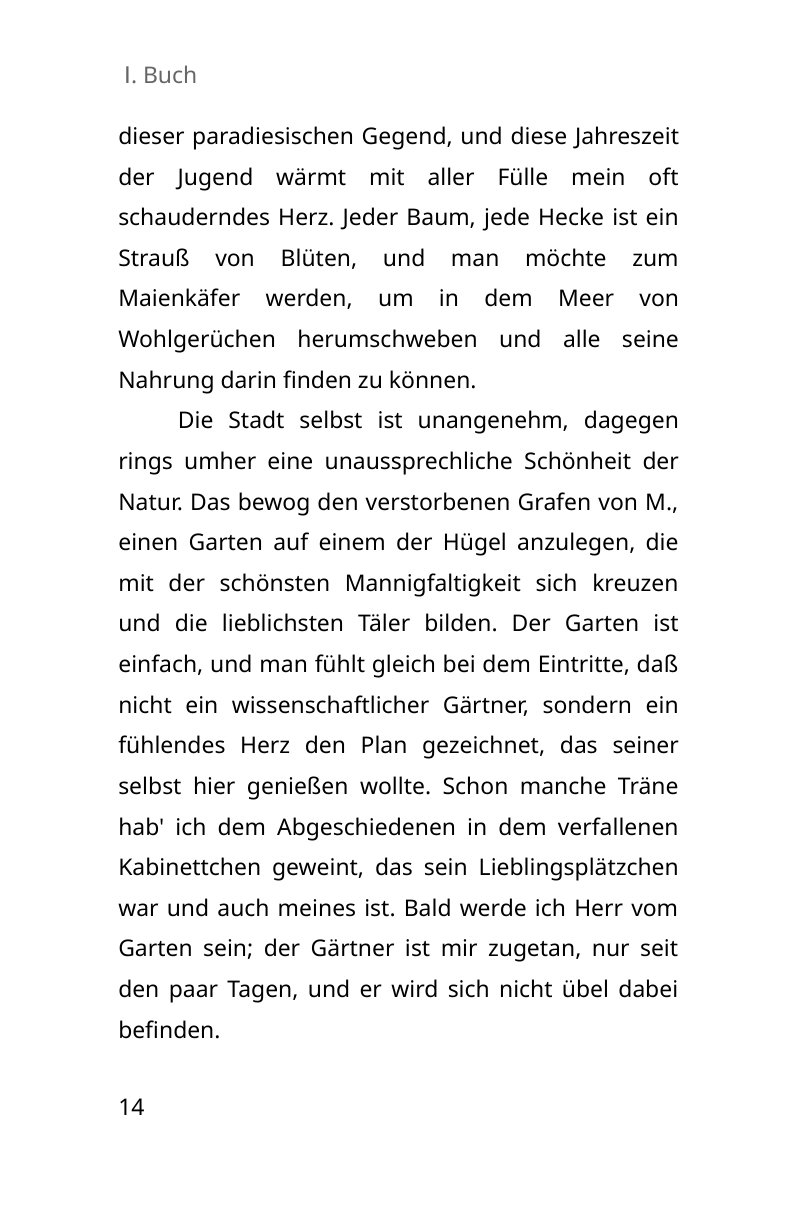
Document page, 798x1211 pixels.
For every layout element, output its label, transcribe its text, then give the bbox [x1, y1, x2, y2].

text Die Stadt selbst ist unangenehm, dagegen rings umher eine unaussprechliche Schönheit der Natur. Das bewog den verstorbenen Grafen von M., einen Garten auf einem der Hügel anzulegen, die mit der schönsten Mannigfaltigkeit sich kreuzen und die lieblichsten Täler bilden. Der Garten ist einfach, und man fühlt gleich bei dem Eintritte, daß nicht ein wissenschaftlicher Gärtner, sondern ein fühlendes Herz den Plan gezeichnet, das seiner selbst hier genießen wollte. Schon manche Träne hab' ich dem Abgeschiedenen in dem verfallenen Kabinettchen geweint, das sein Lieblingsplätzchen war und auch meines ist. Bald werde ich Herr vom Garten sein; der Gärtner ist mir zugetan, nur seit den paar Tagen, und er wird sich nicht übel dabei befinden. [118, 404, 679, 1045]
text dieser paradiesischen Gegend, und diese Jahreszeit der Jugend wärmt mit aller Fülle mein oft schauderndes Herz. Jeder Baum, jede Hecke ist ein Strauß von Blüten, und man möchte zum Maienkäfer werden, um in dem Meer von Wohlgerüchen herumschweben und alle seine Nahrung darin finden zu können. [118, 120, 679, 395]
